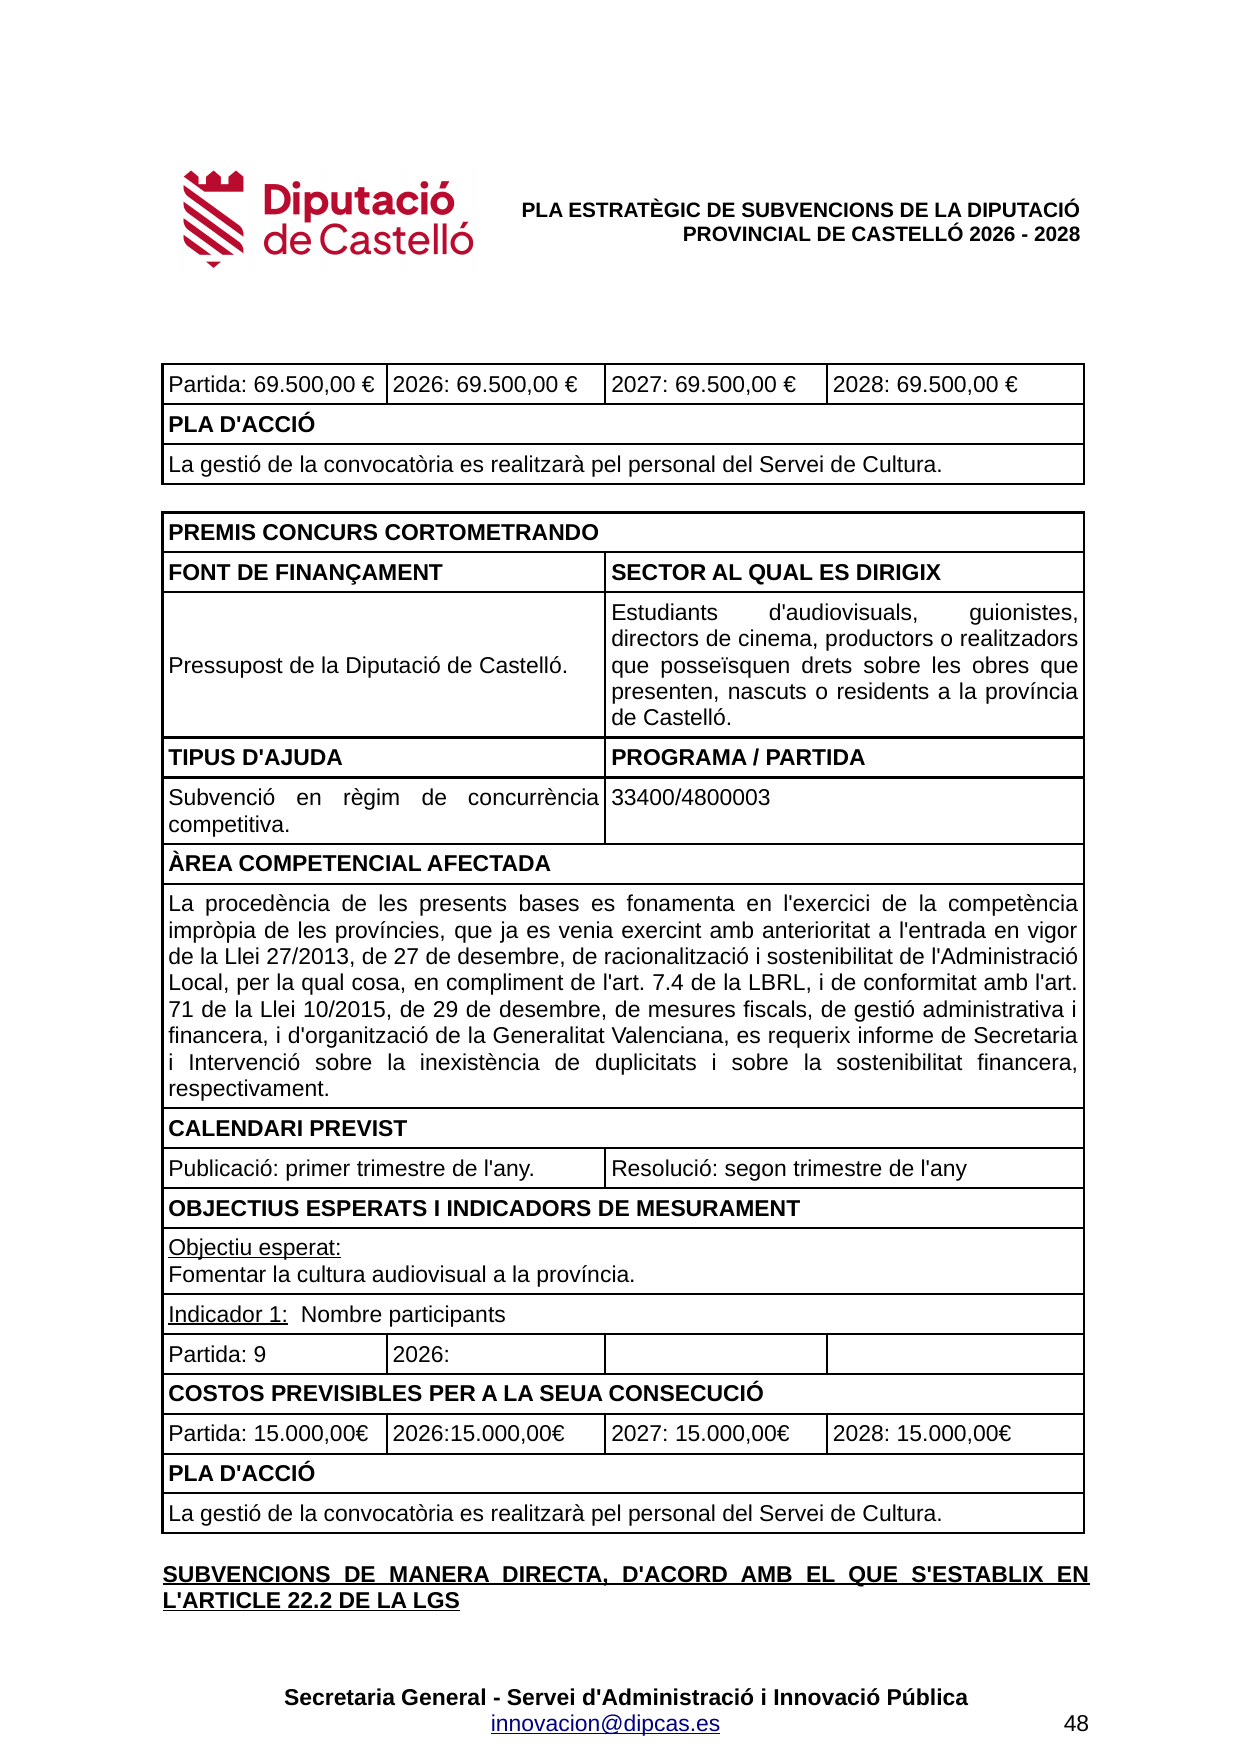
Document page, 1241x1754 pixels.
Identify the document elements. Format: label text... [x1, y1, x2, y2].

table_cell PROGRAMA / PARTIDA [606, 739, 1083, 776]
table_cell Subvenció en règim de concurrència competitiva. [164, 779, 604, 843]
table_cell PLA D'ACCIÓ [164, 1455, 1083, 1492]
text SUBVENCIONS DE MANERA DIRECTA, D'ACORD AMB EL QUE S'ESTABLIX EN [162, 1561, 1089, 1583]
table_cell Publicació: primer trimestre de l'any. [164, 1149, 604, 1187]
table_cell Partida: 9 [164, 1335, 386, 1373]
table_cell 2026:15.000,00€ [388, 1415, 604, 1452]
table_cell 33400/4800003 [606, 779, 1083, 843]
table_cell Resolució: segon trimestre de l'any [606, 1149, 1083, 1187]
table_cell La gestió de la convocatòria es realitzarà pel personal del Servei de Cultura. [164, 445, 1083, 483]
picture [178, 167, 478, 272]
table_cell TIPUS D'AJUDA [164, 739, 604, 776]
table_cell [606, 1335, 826, 1373]
table_cell Partida: 15.000,00€ [164, 1415, 386, 1452]
table_cell La gestió de la convocatòria es realitzarà pel personal del Servei de Cultura. [164, 1494, 1083, 1532]
table_cell 2027: 15.000,00€ [606, 1415, 826, 1452]
table_cell 2026: [388, 1335, 604, 1373]
table_cell Indicador 1: Nombre participants [164, 1295, 1083, 1333]
text L'ARTICLE 22.2 DE LA LGS [162, 1584, 1089, 1613]
table_cell Objectiu esperat: Fomentar la cultura audiovisual a la província. [164, 1229, 1083, 1293]
table_cell [828, 1335, 1083, 1373]
table_cell FONT DE FINANÇAMENT [164, 553, 604, 591]
table_cell Partida: 69.500,00 € [164, 365, 386, 403]
table_cell OBJECTIUS ESPERATS I INDICADORS DE MESURAMENT [164, 1189, 1083, 1227]
table_cell Pressupost de la Diputació de Castelló. [164, 593, 604, 736]
table_cell La procedència de les presents bases es fonamenta en l'exercici de la competència impròpia de les províncies, que ja es venia exercint amb anterioritat a l'entrada en vigor de la Llei 27/2013, de 27 de desembre, de racionalització i sostenibilitat de l'Administració Local, per la qual cosa, en compliment de l'art. 7.4 de la LBRL, i de conformitat amb l'art. 71 de la Llei 10/2015, de 29 de desembre, de mesures fiscals, de gestió administrativa i financera, i d'organització de la Generalitat Valenciana, es requerix informe de Secretaria i Intervenció sobre la inexistència de duplicitats i sobre la sostenibilitat financera, respectivament. [164, 885, 1083, 1107]
table_cell Estudiants d'audiovisuals, guionistes, directors de cinema, productors o realitzadors que posseïsquen drets sobre les obres que presenten, nascuts o residents a la província de Castelló. [606, 593, 1083, 736]
table_cell CALENDARI PREVIST [164, 1109, 1083, 1147]
table_cell COSTOS PREVISIBLES PER A LA SEUA CONSECUCIÓ [164, 1375, 1083, 1412]
table_cell SECTOR AL QUAL ES DIRIGIX [606, 553, 1083, 591]
table_cell 2027: 69.500,00 € [606, 365, 826, 403]
table_cell 2028: 69.500,00 € [828, 365, 1083, 403]
table_cell ÀREA COMPETENCIAL AFECTADA [164, 845, 1083, 882]
table_cell 2026: 69.500,00 € [388, 365, 604, 403]
table_cell PLA D'ACCIÓ [164, 405, 1083, 443]
table_header PREMIS CONCURS CORTOMETRANDO [164, 514, 1083, 551]
table_cell 2028: 15.000,00€ [828, 1415, 1083, 1452]
